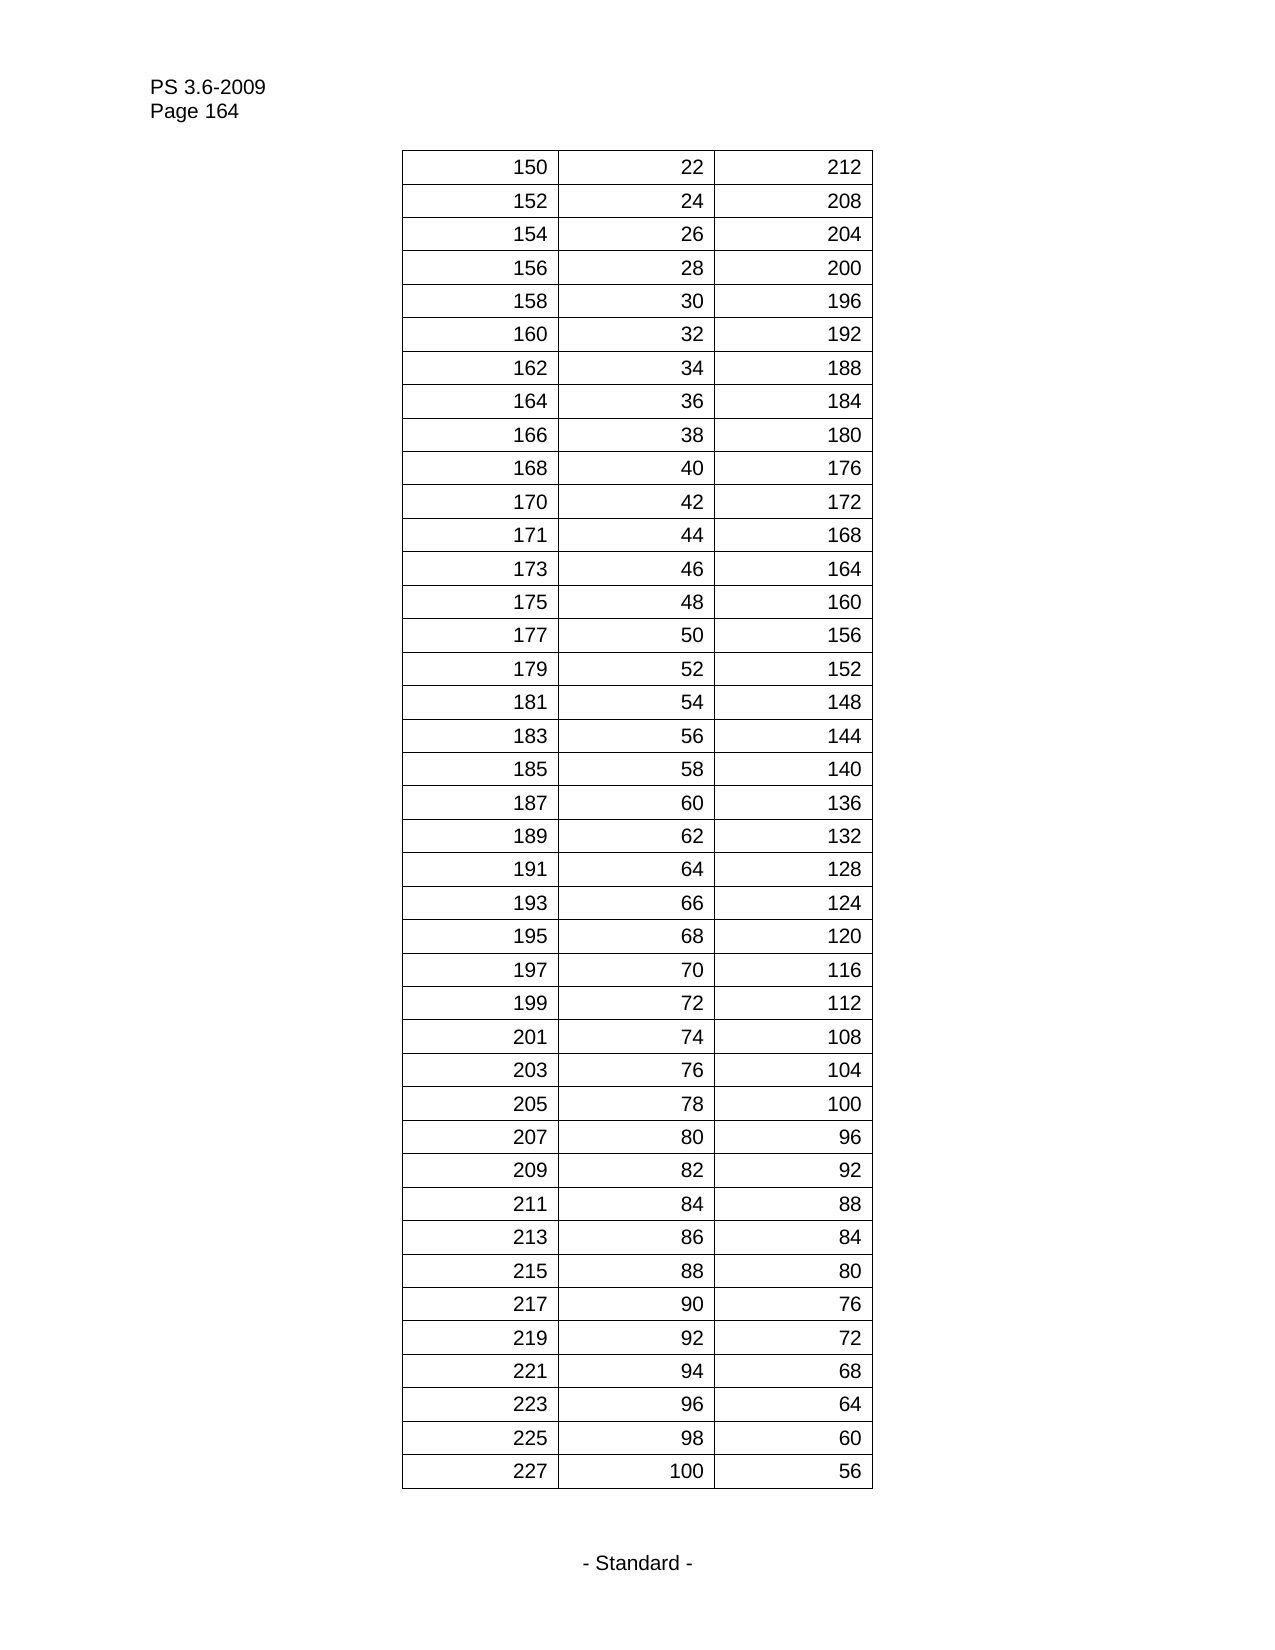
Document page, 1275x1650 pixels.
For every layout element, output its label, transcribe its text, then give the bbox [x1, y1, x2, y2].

table_cell 201 [403, 1020, 558, 1053]
table_cell 175 [403, 586, 558, 618]
table_cell 92 [715, 1154, 872, 1187]
table_cell 88 [715, 1188, 872, 1220]
table_cell 82 [559, 1154, 714, 1187]
table_cell 150 [403, 151, 558, 183]
table_cell 184 [715, 385, 872, 417]
table_cell 54 [559, 686, 714, 718]
table_cell 50 [559, 619, 714, 652]
table_cell 56 [715, 1455, 872, 1487]
table_cell 62 [559, 820, 714, 852]
table_cell 171 [403, 519, 558, 551]
table_cell 38 [559, 419, 714, 451]
table_cell 128 [715, 853, 872, 886]
table_cell 225 [403, 1422, 558, 1454]
table_cell 76 [559, 1054, 714, 1086]
table_cell 176 [715, 452, 872, 484]
table_cell 215 [403, 1255, 558, 1287]
table_cell 52 [559, 653, 714, 685]
table_cell 120 [715, 920, 872, 952]
table_cell 24 [559, 185, 714, 217]
table_cell 187 [403, 786, 558, 819]
table_cell 156 [403, 251, 558, 284]
table_cell 204 [715, 218, 872, 250]
table_cell 78 [559, 1087, 714, 1120]
table_cell 179 [403, 653, 558, 685]
table_cell 46 [559, 552, 714, 585]
table_cell 209 [403, 1154, 558, 1187]
table_cell 212 [715, 151, 872, 183]
table_cell 191 [403, 853, 558, 886]
table_cell 205 [403, 1087, 558, 1120]
table_cell 172 [715, 485, 872, 518]
table_cell 44 [559, 519, 714, 551]
table_cell 158 [403, 285, 558, 317]
table_cell 183 [403, 720, 558, 752]
table_cell 227 [403, 1455, 558, 1487]
table_cell 104 [715, 1054, 872, 1086]
table_cell 160 [715, 586, 872, 618]
table_cell 60 [715, 1422, 872, 1454]
table_cell 211 [403, 1188, 558, 1220]
table_cell 100 [559, 1455, 714, 1487]
table_cell 22 [559, 151, 714, 183]
table_cell 94 [559, 1355, 714, 1387]
table_cell 223 [403, 1388, 558, 1421]
table_cell 162 [403, 352, 558, 384]
table_cell 98 [559, 1422, 714, 1454]
table_cell 195 [403, 920, 558, 952]
table_cell 197 [403, 954, 558, 986]
table_cell 116 [715, 954, 872, 986]
table_cell 166 [403, 419, 558, 451]
table_cell 185 [403, 753, 558, 785]
table_cell 88 [559, 1255, 714, 1287]
table_cell 196 [715, 285, 872, 317]
table_cell 92 [559, 1321, 714, 1354]
table_cell 86 [559, 1221, 714, 1253]
table_cell 168 [403, 452, 558, 484]
table_cell 168 [715, 519, 872, 551]
table_cell 173 [403, 552, 558, 585]
table_cell 64 [559, 853, 714, 886]
table_cell 56 [559, 720, 714, 752]
table_cell 221 [403, 1355, 558, 1387]
table_cell 70 [559, 954, 714, 986]
table_cell 100 [715, 1087, 872, 1120]
table_cell 140 [715, 753, 872, 785]
table_cell 30 [559, 285, 714, 317]
table_cell 48 [559, 586, 714, 618]
table_cell 213 [403, 1221, 558, 1253]
table_cell 96 [715, 1121, 872, 1153]
table_cell 192 [715, 318, 872, 351]
table_cell 34 [559, 352, 714, 384]
table_cell 36 [559, 385, 714, 417]
table_cell 84 [559, 1188, 714, 1220]
table_cell 68 [559, 920, 714, 952]
table_cell 200 [715, 251, 872, 284]
table_cell 144 [715, 720, 872, 752]
table_cell 96 [559, 1388, 714, 1421]
table_cell 160 [403, 318, 558, 351]
table_cell 156 [715, 619, 872, 652]
table_cell 42 [559, 485, 714, 518]
table_cell 74 [559, 1020, 714, 1053]
table_cell 207 [403, 1121, 558, 1153]
table_cell 177 [403, 619, 558, 652]
table_cell 66 [559, 887, 714, 919]
table_cell 152 [403, 185, 558, 217]
table_cell 164 [403, 385, 558, 417]
table_cell 152 [715, 653, 872, 685]
table_cell 72 [715, 1321, 872, 1354]
table_cell 90 [559, 1288, 714, 1320]
table_cell 164 [715, 552, 872, 585]
table_cell 132 [715, 820, 872, 852]
table_cell 124 [715, 887, 872, 919]
table_cell 76 [715, 1288, 872, 1320]
table_cell 40 [559, 452, 714, 484]
table_cell 188 [715, 352, 872, 384]
table_cell 199 [403, 987, 558, 1019]
table_cell 80 [559, 1121, 714, 1153]
table_cell 72 [559, 987, 714, 1019]
table_cell 189 [403, 820, 558, 852]
table_cell 58 [559, 753, 714, 785]
table_cell 203 [403, 1054, 558, 1086]
table_cell 180 [715, 419, 872, 451]
table_cell 32 [559, 318, 714, 351]
table_cell 148 [715, 686, 872, 718]
table_cell 219 [403, 1321, 558, 1354]
table_cell 170 [403, 485, 558, 518]
table_cell 136 [715, 786, 872, 819]
table_cell 108 [715, 1020, 872, 1053]
table_cell 217 [403, 1288, 558, 1320]
table_cell 68 [715, 1355, 872, 1387]
table_cell 193 [403, 887, 558, 919]
table_cell 84 [715, 1221, 872, 1253]
table_cell 154 [403, 218, 558, 250]
table_cell 28 [559, 251, 714, 284]
table_cell 60 [559, 786, 714, 819]
table_cell 112 [715, 987, 872, 1019]
table_cell 208 [715, 185, 872, 217]
table_cell 80 [715, 1255, 872, 1287]
table_cell 26 [559, 218, 714, 250]
table_cell 181 [403, 686, 558, 718]
table_cell 64 [715, 1388, 872, 1421]
